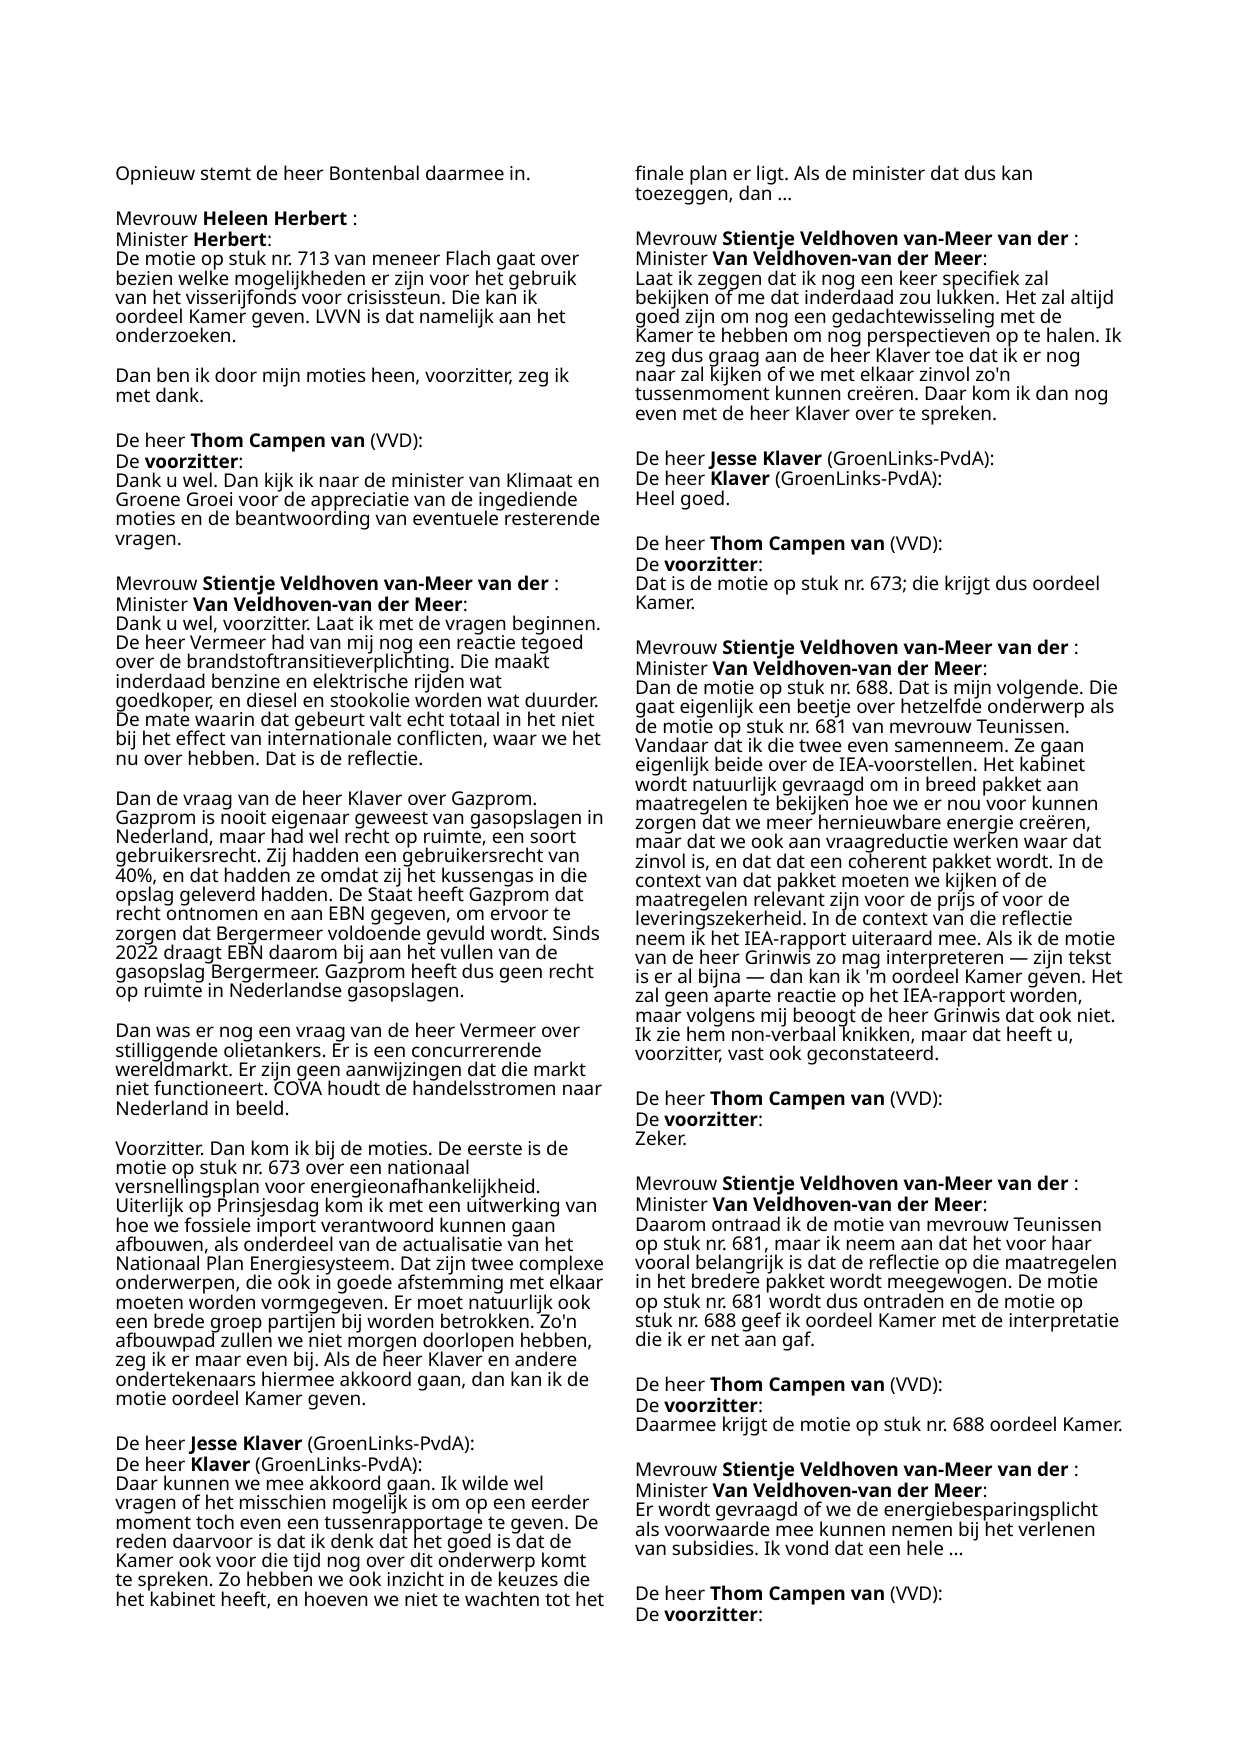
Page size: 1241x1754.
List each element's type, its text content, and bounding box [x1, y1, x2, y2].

text Mevrouw Stientje Veldhoven van-Meer van der : [635, 225, 1125, 250]
text Dan ben ik door mijn moties heen, voorzitter, zeg ik met dank. [115, 367, 605, 406]
text Minister Van Veldhoven-van der Meer: [635, 660, 1125, 679]
text Dan de motie op stuk nr. 688. Dat is mijn volgende. Die gaat eigenlijk een beetje over hetzelfde onderwerp als de motie op stuk nr. 681 van mevrouw Teunissen. Vandaar dat ik die twee even samenneem. Ze gaan eigenlijk beide over de IEA-voorstellen. Het kabinet wordt natuurlijk gevraagd om in breed pakket aan maatregelen te bekijken hoe we er nou voor kunnen zorgen dat we meer hernieuwbare energie creëren, maar dat we ook aan vraagreductie werken waar dat zinvol is, en dat dat een coherent pakket wordt. In de context van dat pakket moeten we kijken of de maatregelen relevant zijn voor de prijs of voor de leveringszekerheid. In de context van die reflectie neem ik het IEA-rapport uiteraard mee. Als ik de motie van de heer Grinwis zo mag interpreteren — zijn tekst is er al bijna — dan kan ik 'm oordeel Kamer geven. Het zal geen aparte reactie op het IEA-rapport worden, maar volgens mij beoogt de heer Grinwis dat ook niet. Ik zie hem non-verbaal knikken, maar dat heeft u, voorzitter, vast ook geconstateerd. [635, 679, 1125, 1064]
text De motie op stuk nr. 713 van meneer Flach gaat over bezien welke mogelijkheden er zijn voor het gebruik van het visserijfonds voor crisissteun. Die kan ik oordeel Kamer geven. LVVN is dat namelijk aan het onderzoeken. [115, 250, 605, 347]
text De voorzitter: [635, 1111, 1125, 1130]
text Laat ik zeggen dat ik nog een keer specifiek zal bekijken of me dat inderdaad zou lukken. Het zal altijd goed zijn om nog een gedachtewisseling met de Kamer te hebben om nog perspectieven op te halen. Ik zeg dus graag aan de heer Klaver toe dat ik er nog naar zal kijken of we met elkaar zinvol zo'n tussenmoment kunnen creëren. Daar kom ik dan nog even met de heer Klaver over te spreken. [635, 270, 1125, 424]
text Minister Van Veldhoven-van der Meer: [115, 596, 605, 615]
text De heer Thom Campen van (VVD): [635, 530, 1125, 556]
text Dank u wel. Dan kijk ik naar de minister van Klimaat en Groene Groei voor de appreciatie van de ingediende moties en de beantwoording van eventuele resterende vragen. [115, 472, 605, 549]
text Minister Herbert: [115, 231, 605, 250]
text Minister Van Veldhoven-van der Meer: [635, 250, 1125, 270]
text De voorzitter: [115, 453, 605, 472]
text Dan de vraag van de heer Klaver over Gazprom. Gazprom is nooit eigenaar geweest van gasopslagen in Nederland, maar had wel recht op ruimte, een soort gebruikersrecht. Zij hadden een gebruikersrecht van 40%, en dat hadden ze omdat zij het kussengas in die opslag geleverd hadden. De Staat heeft Gazprom dat recht ontnomen en aan EBN gegeven, om ervoor te zorgen dat Bergermeer voldoende gevuld wordt. Sinds 2022 draagt EBN daarom bij aan het vullen van de gasopslag Bergermeer. Gazprom heeft dus geen recht op ruimte in Nederlandse gasopslagen. [115, 790, 605, 1002]
text Mevrouw Stientje Veldhoven van-Meer van der : [635, 634, 1125, 660]
text Daarom ontraad ik de motie van mevrouw Teunissen op stuk nr. 681, maar ik neem aan dat het voor haar vooral belangrijk is dat de reflectie op die maatregelen in het bredere pakket wordt meegewogen. De motie op stuk nr. 681 wordt dus ontraden en de motie op stuk nr. 688 geef ik oordeel Kamer met de interpretatie die ik er net aan gaf. [635, 1216, 1125, 1350]
text Daarmee krijgt de motie op stuk nr. 688 oordeel Kamer. [635, 1416, 1125, 1436]
text De heer Jesse Klaver (GroenLinks-PvdA): [635, 445, 1125, 470]
text Dat is de motie op stuk nr. 673; die krijgt dus oordeel Kamer. [635, 575, 1125, 613]
text De heer Thom Campen van (VVD): [635, 1371, 1125, 1397]
text De heer Thom Campen van (VVD): [635, 1085, 1125, 1111]
text De heer Jesse Klaver (GroenLinks-PvdA): [115, 1430, 605, 1456]
text De voorzitter: [635, 1397, 1125, 1416]
text Mevrouw Heleen Herbert : [115, 205, 605, 231]
text Mevrouw Stientje Veldhoven van-Meer van der : [635, 1456, 1125, 1482]
text Minister Van Veldhoven-van der Meer: [635, 1196, 1125, 1216]
text De heer Thom Campen van (VVD): [635, 1580, 1125, 1606]
text Minister Van Veldhoven-van der Meer: [635, 1482, 1125, 1501]
text De heer Thom Campen van (VVD): [115, 427, 605, 453]
text Opnieuw stemt de heer Bontenbal daarmee in. [115, 165, 605, 184]
text De voorzitter: [635, 1606, 1125, 1625]
text De voorzitter: [635, 556, 1125, 575]
text De heer Klaver (GroenLinks-PvdA): [115, 1456, 605, 1475]
text Dank u wel, voorzitter. Laat ik met de vragen beginnen. De heer Vermeer had van mij nog een reactie tegoed over de brandstoftransitieverplichting. Die maakt inderdaad benzine en elektrische rijden wat goedkoper, en diesel en stookolie worden wat duurder. De mate waarin dat gebeurt valt echt totaal in het niet bij het effect van internationale conflicten, waar we het nu over hebben. Dat is de reflectie. [115, 615, 605, 769]
text Zeker. [635, 1130, 1125, 1150]
text Voorzitter. Dan kom ik bij de moties. De eerste is de motie op stuk nr. 673 over een nationaal versnellingsplan voor energieonafhankelijkheid. Uiterlijk op Prinsjesdag kom ik met een uitwerking van hoe we fossiele import verantwoord kunnen gaan afbouwen, als onderdeel van de actualisatie van het Nationaal Plan Energiesysteem. Dat zijn twee complexe onderwerpen, die ook in goede afstemming met elkaar moeten worden vormgegeven. Er moet natuurlijk ook een brede groep partijen bij worden betrokken. Zo'n afbouwpad zullen we niet morgen doorlopen hebben, zeg ik er maar even bij. Als de heer Klaver en andere ondertekenaars hiermee akkoord gaan, dan kan ik de motie oordeel Kamer geven. [115, 1139, 605, 1409]
text Heel goed. [635, 490, 1125, 509]
text Daar kunnen we mee akkoord gaan. Ik wilde wel vragen of het misschien mogelijk is om op een eerder moment toch even een tussenrapportage te geven. De reden daarvoor is dat ik denk dat het goed is dat de Kamer ook voor die tijd nog over dit onderwerp komt te spreken. Zo hebben we ook inzicht in de keuzes die het kabinet heeft, en hoeven we niet te wachten tot het [115, 1475, 605, 1610]
text Er wordt gevraagd of we de energiebesparingsplicht als voorwaarde mee kunnen nemen bij het verlenen van subsidies. Ik vond dat een hele … [635, 1501, 1125, 1559]
text Dan was er nog een vraag van de heer Vermeer over stilliggende olietankers. Er is een concurrerende wereldmarkt. Er zijn geen aanwijzingen dat die markt niet functioneert. COVA houdt de handelsstromen naar Nederland in beeld. [115, 1022, 605, 1119]
text finale plan er ligt. Als de minister dat dus kan toezeggen, dan … [635, 165, 1125, 204]
text Mevrouw Stientje Veldhoven van-Meer van der : [115, 570, 605, 596]
text Mevrouw Stientje Veldhoven van-Meer van der : [635, 1171, 1125, 1196]
text De heer Klaver (GroenLinks-PvdA): [635, 470, 1125, 490]
